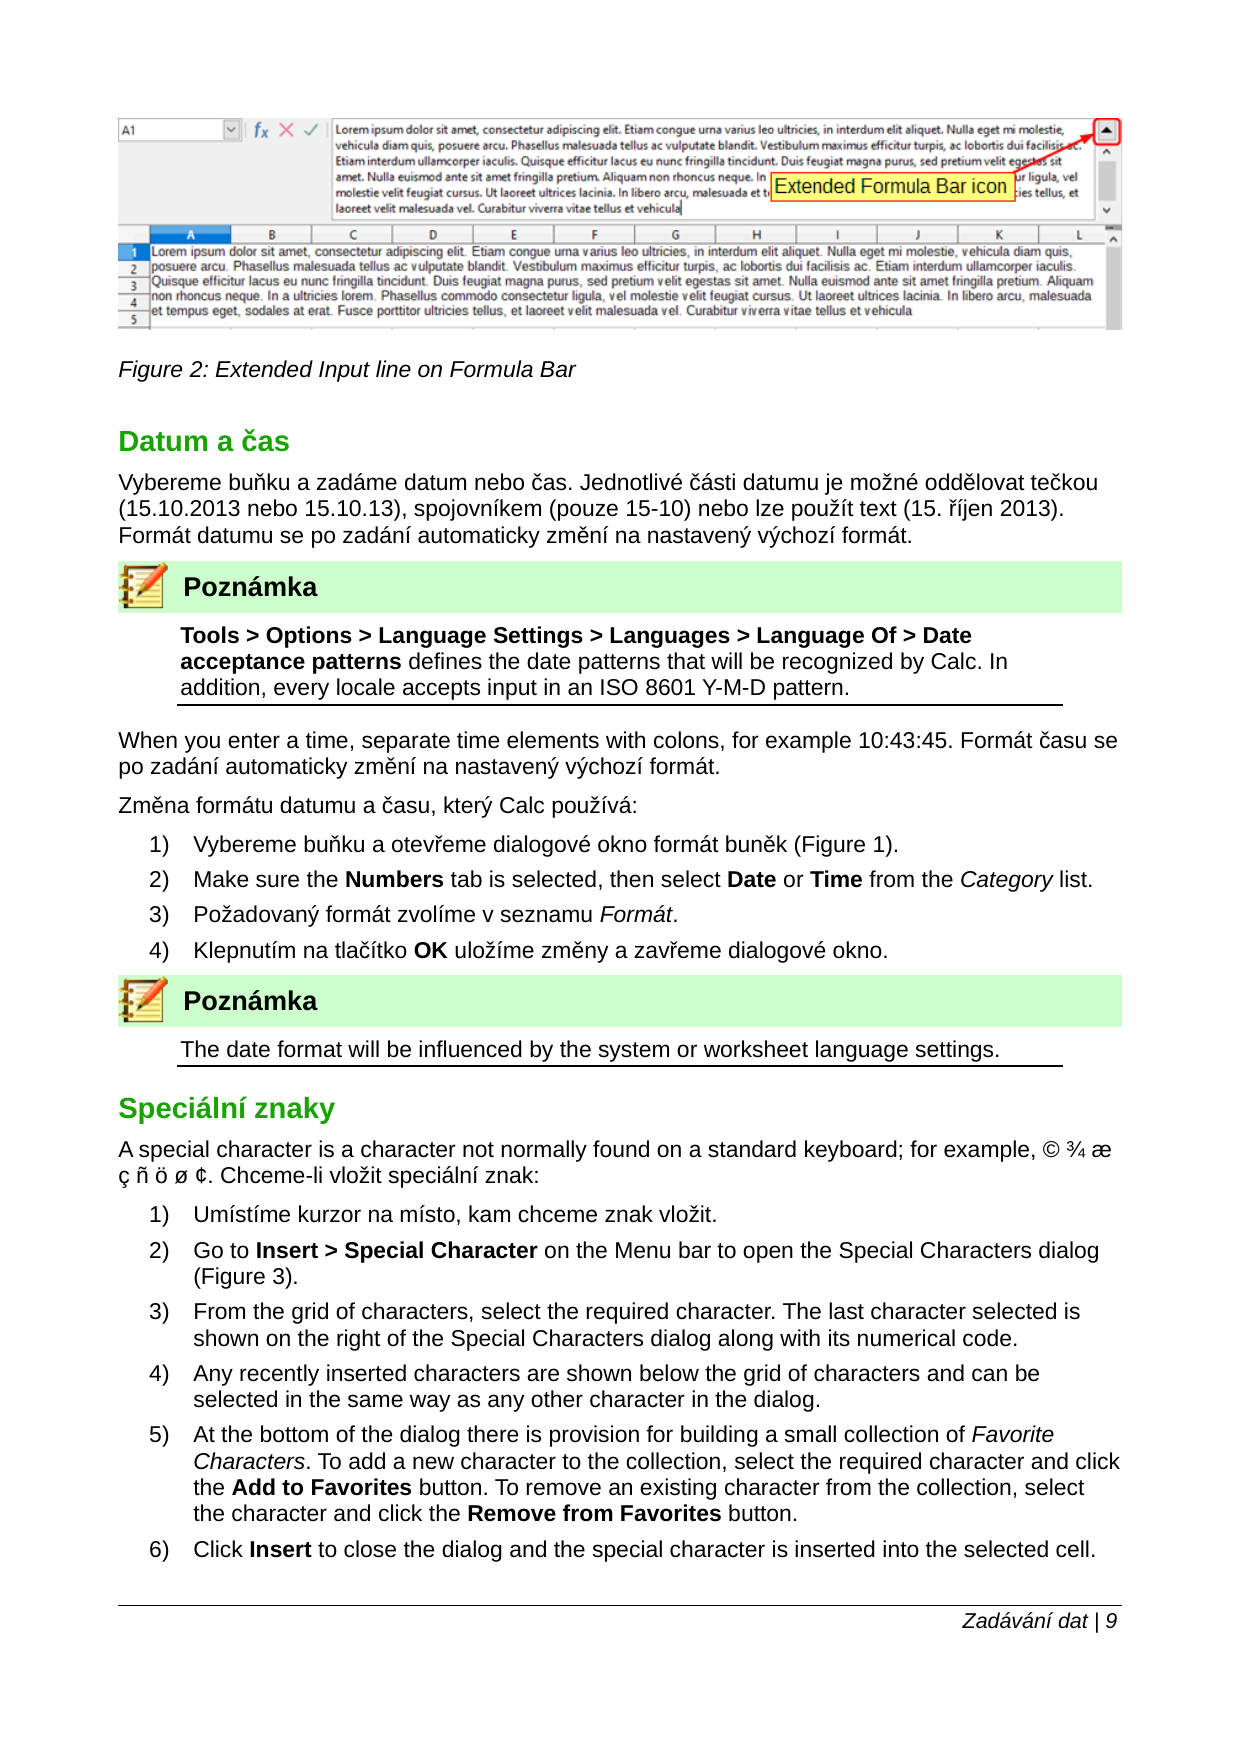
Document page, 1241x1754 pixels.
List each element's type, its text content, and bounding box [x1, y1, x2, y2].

list From the grid of characters, select the required character. The last character selected is shown on the right of the Special Characters dialog along with its numerical code. [169, 1298, 1122, 1351]
subtitle Poznámka [118, 561, 1122, 613]
subtitle Datum a čas [118, 424, 1122, 457]
list Umístíme kurzor na místo, kam chceme znak vložit. [169, 1201, 1122, 1228]
list Click Insert to close the dialog and the special character is inserted into the selected cell. [169, 1536, 1122, 1562]
list Make sure the Numbers tab is selected, then select Date or Time from the Category list. [169, 866, 1122, 892]
text When you enter a time, separate time elements with colons, for example 10:43:45. Formát času se po zadání automaticky změní na nastavený výchozí formát. [118, 727, 1122, 779]
list Požadovaný formát zvolíme v seznamu Formát. [169, 901, 1122, 928]
subtitle Speciální znaky [118, 1091, 1122, 1124]
picture [118, 118, 1123, 330]
list Any recently inserted characters are shown below the grid of characters and can be selected in the same way as any other character in the dialog. [169, 1360, 1122, 1412]
text The date format will be influenced by the system or worksheet language settings. [177, 1033, 1063, 1065]
picture [119, 561, 170, 612]
list Vybereme buňku a otevřeme dialogové okno formát buněk (Figure 1). [169, 831, 1122, 857]
text Změna formátu datumu a času, který Calc používá: [118, 792, 1122, 818]
picture [119, 975, 170, 1026]
text A special character is a character not normally found on a standard keyboard; for example, © ¾ æ ç ñ ö ø ¢. Chceme-li vložit speciální znak: [118, 1136, 1122, 1189]
list Go to Insert > Special Character on the Menu bar to open the Special Characters dialog (Figure 3). [169, 1237, 1122, 1289]
text Figure 2: Extended Input line on Formula Bar [118, 330, 1122, 382]
list At the bottom of the dialog there is provision for building a small collection of Favorite Characters. To add a new character to the collection, select the required character and click the Add to Favorites button. To remove an existing character from the collection, select the character and click the Remove from Favorites button. [169, 1421, 1122, 1527]
subtitle Poznámka [118, 975, 1122, 1027]
text Vybereme buňku a zadáme datum nebo čas. Jednotlivé části datumu je možné oddělovat tečkou (15.10.2013 nebo 15.10.13), spojovníkem (pouze 15-10) nebo lze použít text (15. říjen 2013). Formát datumu se po zadání automaticky změní na nastavený výchozí formát. [118, 469, 1122, 548]
text Tools > Options > Language Settings > Languages > Language Of > Date acceptance patterns defines the date patterns that will be recognized by Calc. In addition, every locale accepts input in an ISO 8601 Y-M-D pattern. [177, 619, 1063, 704]
list Klepnutím na tlačítko OK uložíme změny a zavřeme dialogové okno. [169, 937, 1122, 963]
